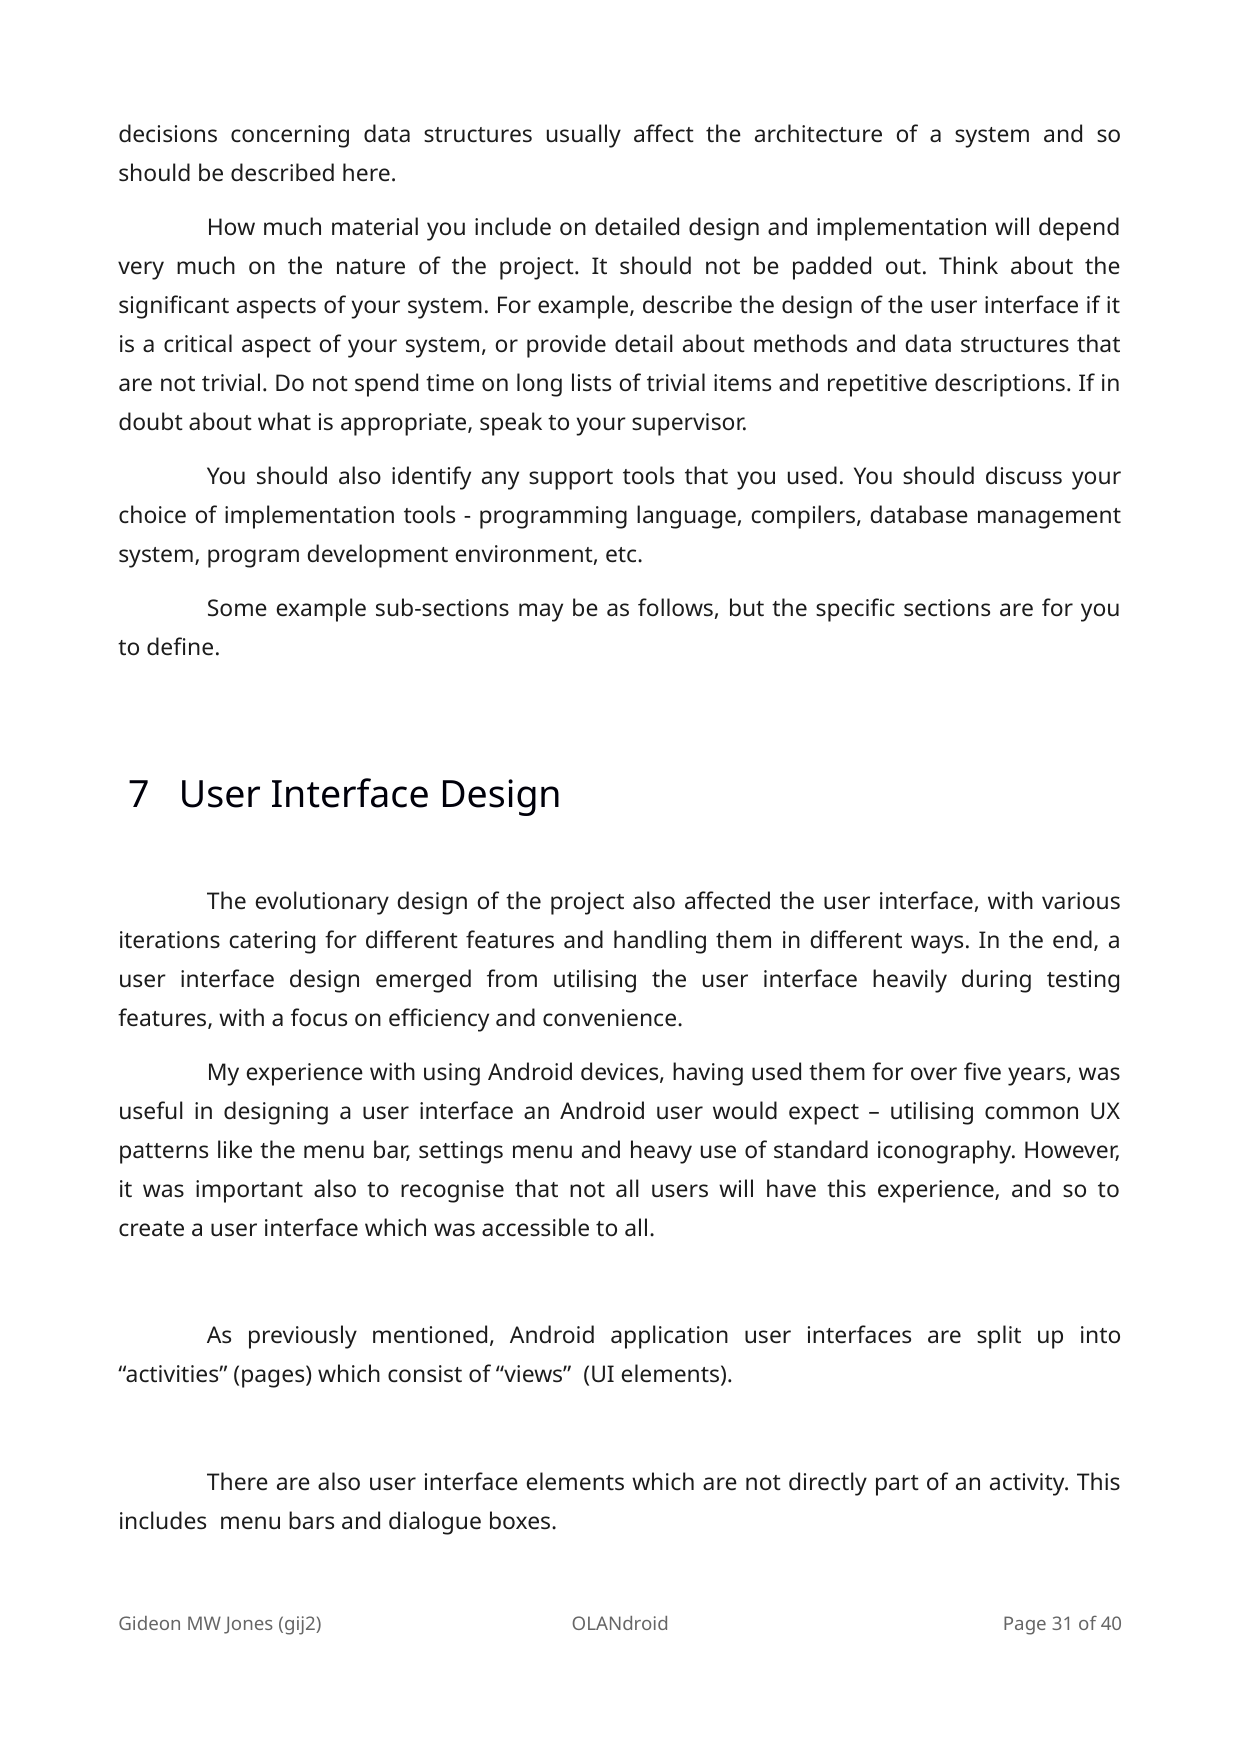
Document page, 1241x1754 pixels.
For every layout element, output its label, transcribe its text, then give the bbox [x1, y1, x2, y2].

text As previously mentioned, Android application user interfaces are split up into “activities” (pages) which consist of “views” (UI elements). [118, 1319, 1122, 1389]
text How much material you include on detailed design and implementation will depend very much on the nature of the project. It should not be padded out. Think about the significant aspects of your system. For example, describe the design of the user interface if it is a critical aspect of your system, or provide detail about methods and data structures that are not trivial. Do not spend time on long lists of trivial items and repetitive descriptions. If in doubt about what is appropriate, speak to your supervisor. [118, 211, 1122, 437]
text My experience with using Android devices, having used them for over five years, was useful in designing a user interface an Android user would expect – utilising common UX patterns like the menu bar, settings menu and heavy use of standard iconography. However, it was important also to recognise that not all users will have this experience, and so to create a user interface which was accessible to all. [118, 1056, 1122, 1243]
text Some example sub-sections may be as follows, but the specific sections are for you to define. [118, 592, 1122, 662]
text There are also user interface elements which are not directly part of an activity. This includes menu bars and dialogue boxes. [118, 1466, 1122, 1536]
text The evolutionary design of the project also affected the user interface, with various iterations catering for different features and handling them in different ways. In the end, a user interface design emerged from utilising the user interface heavily during testing features, with a focus on efficiency and convenience. [118, 885, 1122, 1033]
text decisions concerning data structures usually affect the architecture of a system and so should be described here. [118, 118, 1122, 188]
subtitle User Interface Design [118, 768, 1122, 819]
text You should also identify any support tools that you used. You should discuss your choice of implementation tools - programming language, compilers, database management system, program development environment, etc. [118, 460, 1122, 569]
